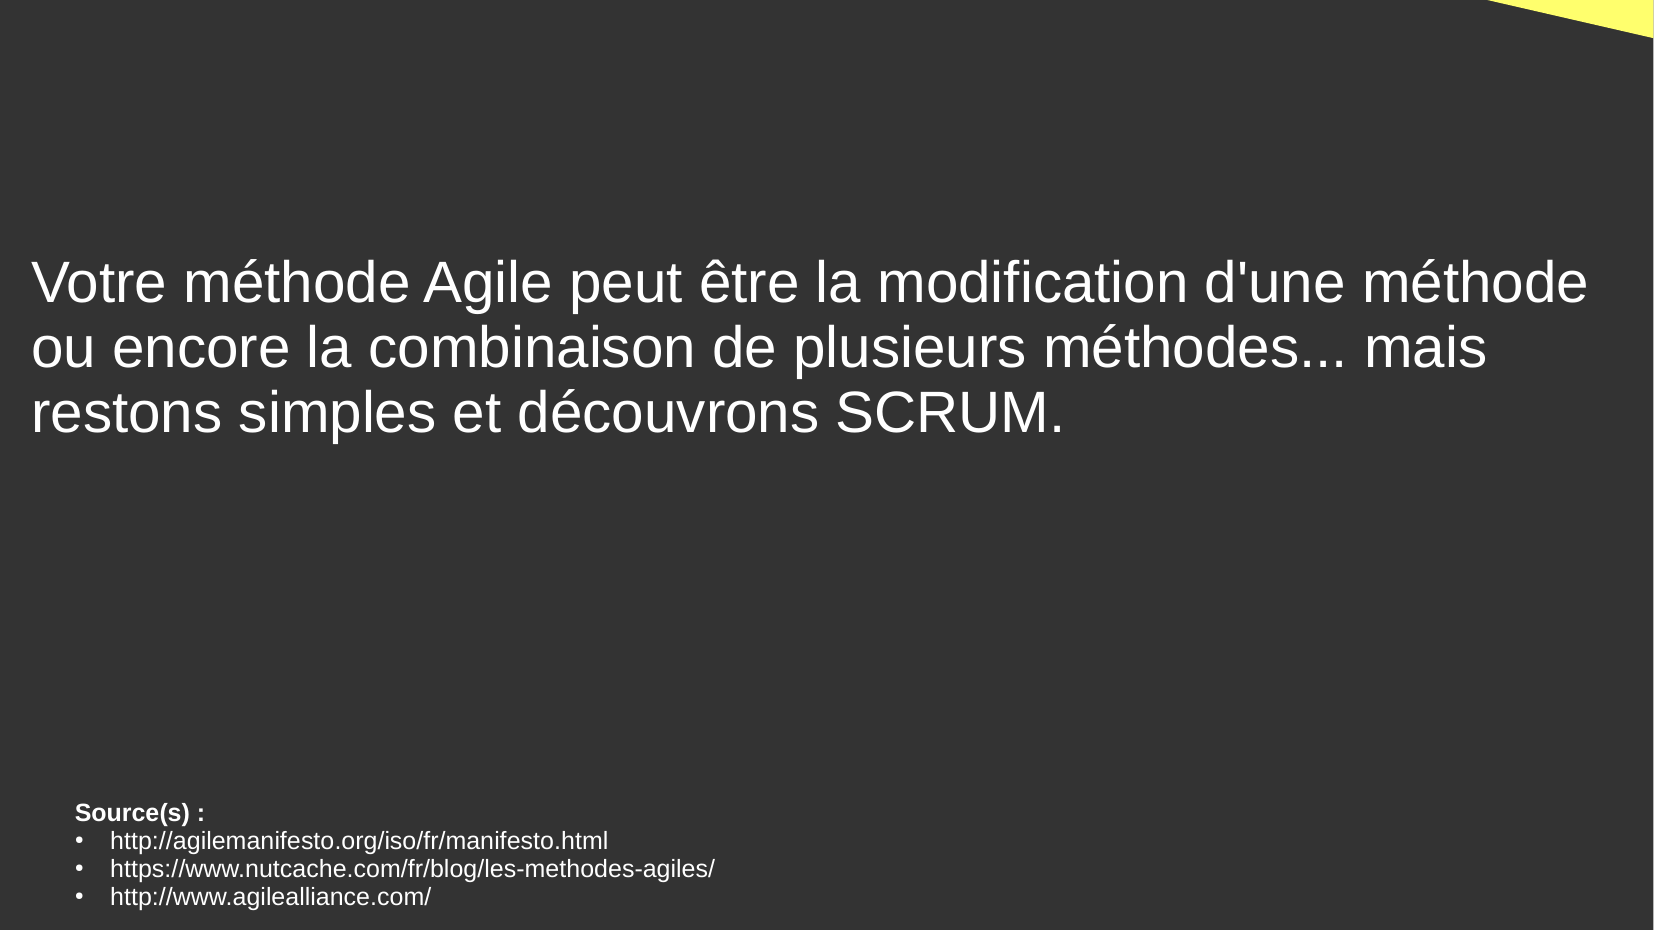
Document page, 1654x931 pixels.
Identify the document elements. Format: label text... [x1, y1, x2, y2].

text_box Source(s) : http://agilemanifesto.org/iso/fr/manifesto.html https://www.nutcache.com/fr/blog/les-methodes-agiles/ http://www.agilealliance.com/ [60, 791, 1546, 919]
title Votre méthode Agile peut être la modification d'une méthode ou encore la combinaison de plusieurs méthodes... mais restons simples et découvrons SCRUM. [31, 249, 1622, 445]
text_box [1487, 0, 1654, 39]
